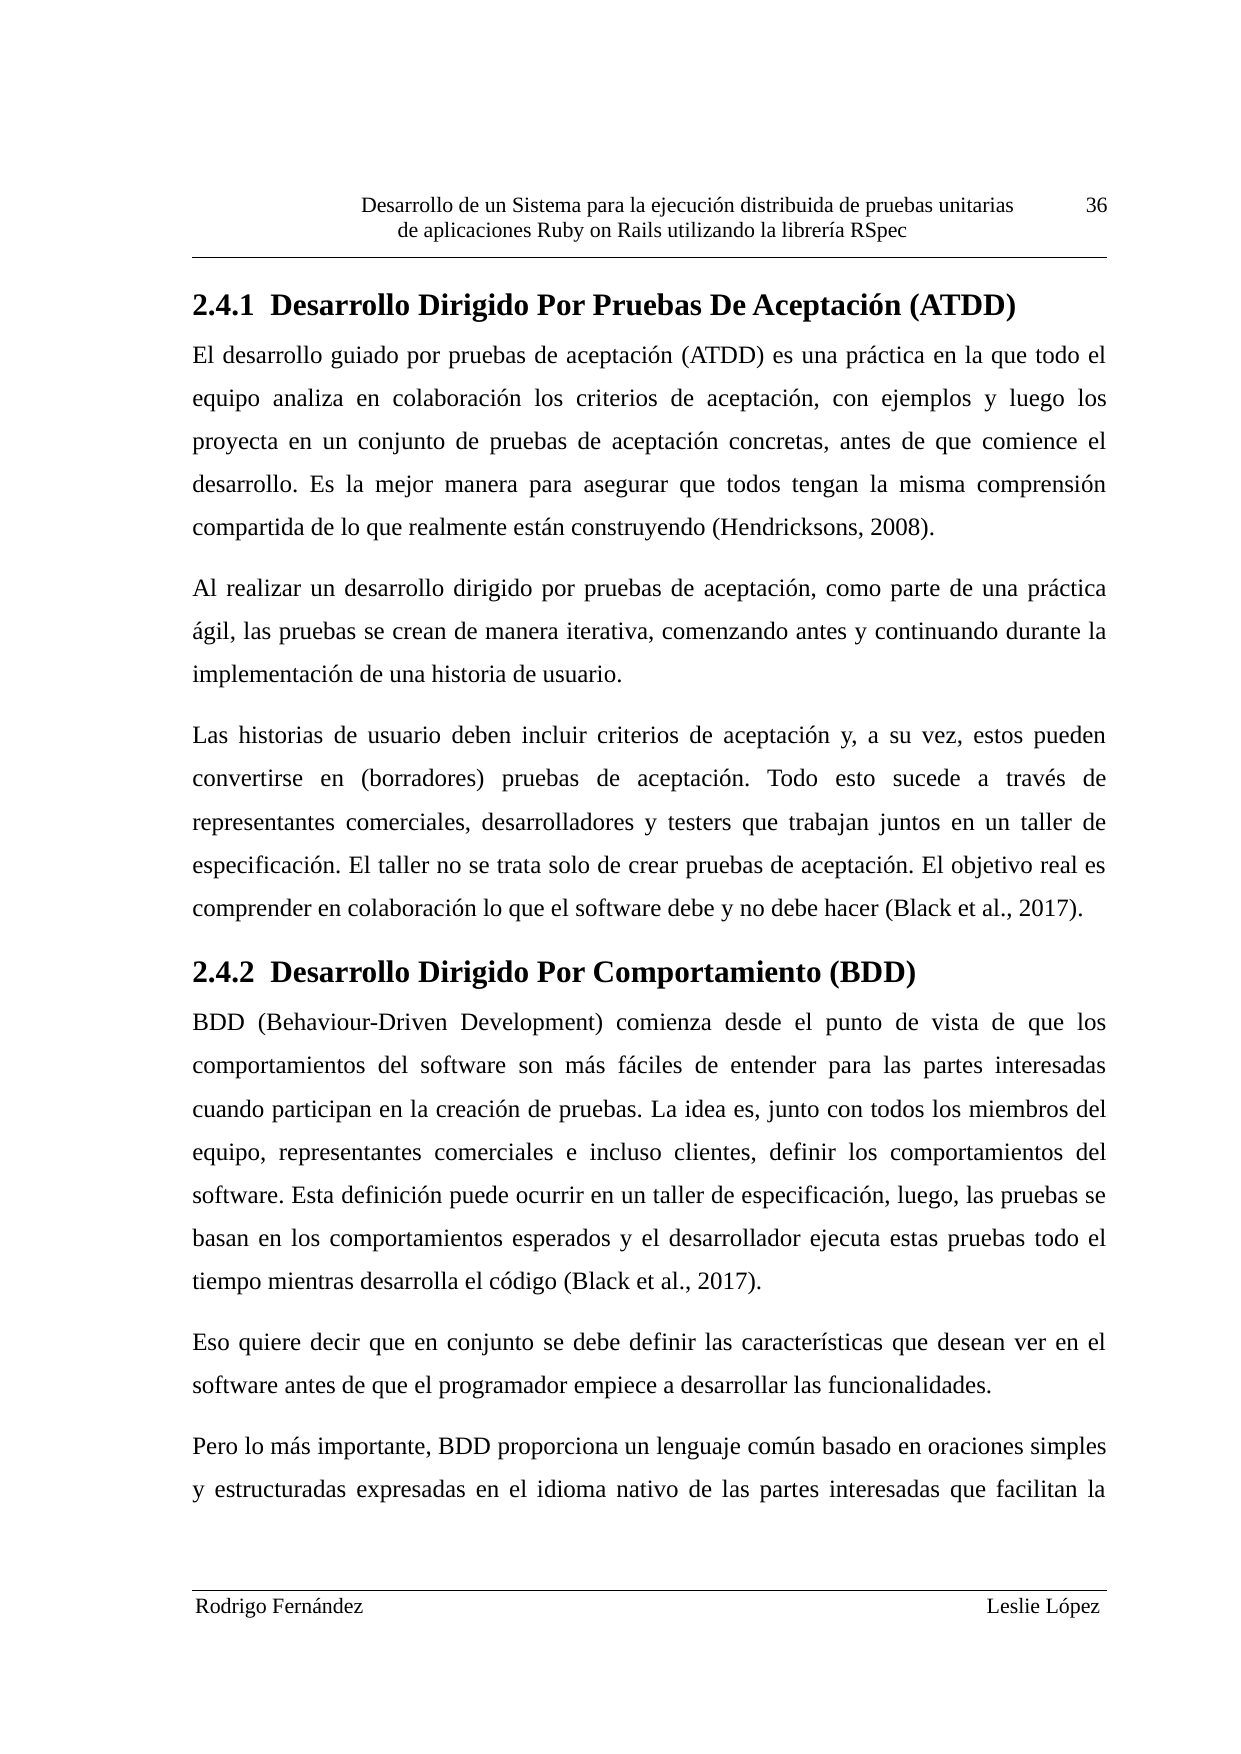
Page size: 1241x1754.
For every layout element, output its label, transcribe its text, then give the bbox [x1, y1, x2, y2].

text Pero lo más importante, BDD proporciona un lenguaje común basado en oraciones simples y estructuradas expresadas en el idioma nativo de las partes interesadas que facilitan la [192, 1431, 1107, 1503]
text El desarrollo guiado por pruebas de aceptación (ATDD) es una práctica en la que todo el equipo analiza en colaboración los criterios de aceptación, con ejemplos y luego los proyecta en un conjunto de pruebas de aceptación concretas, antes de que comience el desarrollo. Es la mejor manera para asegurar que todos tengan la misma comprensión compartida de lo que realmente están construyendo (Hendricksons, 2008)⁠. [192, 340, 1107, 541]
text Las historias de usuario deben incluir criterios de aceptación y, a su vez, estos pueden convertirse en (borradores) pruebas de aceptación. Todo esto sucede a través de representantes comerciales, desarrolladores y testers que trabajan juntos en un taller de especificación. El taller no se trata solo de crear pruebas de aceptación. El objetivo real es comprender en colaboración lo que el software debe y no debe hacer (Black et al., 2017)⁠. [192, 720, 1107, 922]
text Al realizar un desarrollo dirigido por pruebas de aceptación, como parte de una práctica ágil, las pruebas se crean de manera iterativa, comenzando antes y continuando durante la implementación de una historia de usuario. [192, 573, 1107, 688]
text Eso quiere decir que en conjunto se debe definir las características que desean ver en el software antes de que el programador empiece a desarrollar las funcionalidades. [192, 1327, 1107, 1399]
subtitle Desarrollo dirigido por comportamiento (BDD) [192, 954, 1107, 990]
subtitle Desarrollo dirigido por pruebas de aceptación (ATDD) [192, 286, 1107, 322]
text BDD (Behaviour-Driven Development) comienza desde el punto de vista de que los comportamientos del software son más fáciles de entender para las partes interesadas cuando participan en la creación de pruebas. La idea es, junto con todos los miembros del equipo, representantes comerciales e incluso clientes, definir los comportamientos del software. Esta definición puede ocurrir en un taller de especificación, luego, las pruebas se basan en los comportamientos esperados y el desarrollador ejecuta estas pruebas todo el tiempo mientras desarrolla el código (Black et al., 2017)⁠. [192, 1007, 1107, 1295]
